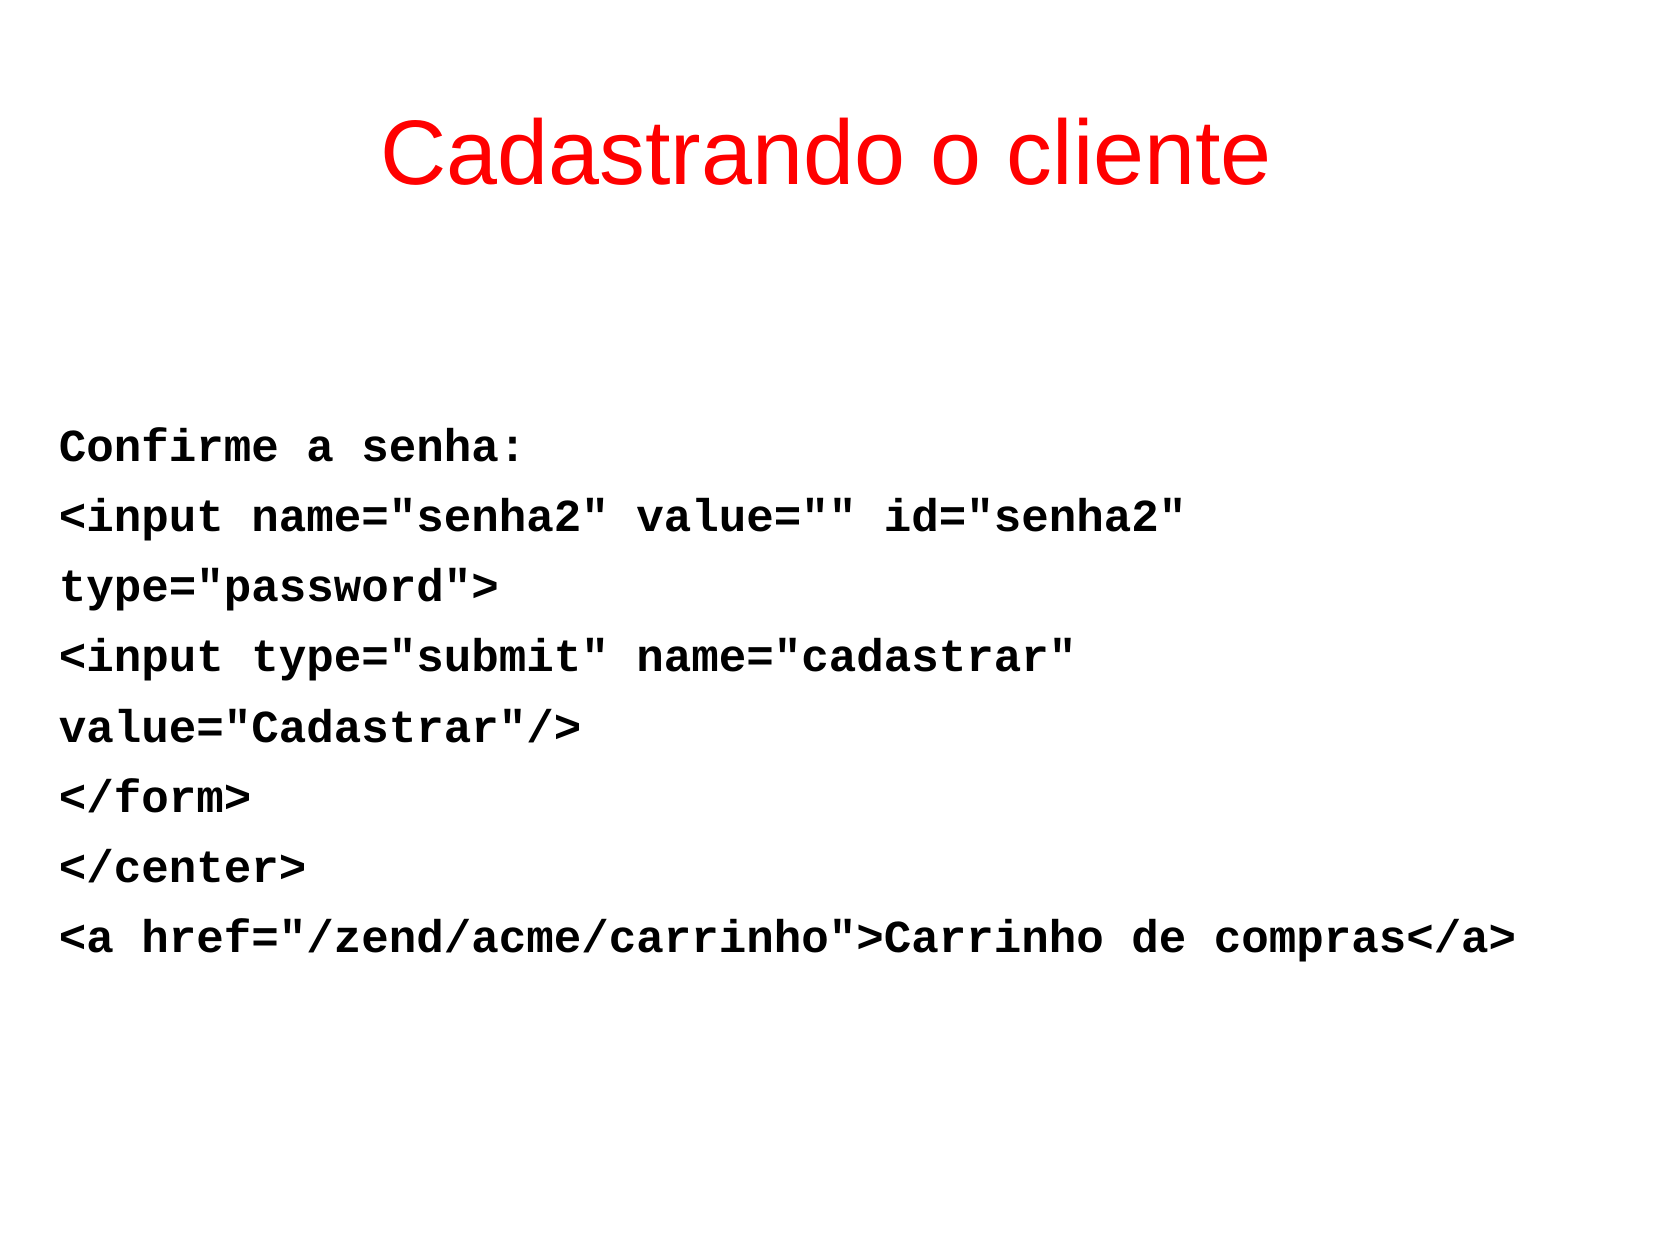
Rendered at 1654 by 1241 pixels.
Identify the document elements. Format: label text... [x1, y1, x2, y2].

title Cadastrando o cliente [82, 49, 1571, 257]
list Confirme a senha: <input name="senha2" value="" id="senha2" type="password"> <input type="submit" name="cadastrar" value="Cadastrar"/> </form> </center> <a href="/zend/acme/carrinho">Carrinho de compras</a> [59, 283, 1607, 1182]
